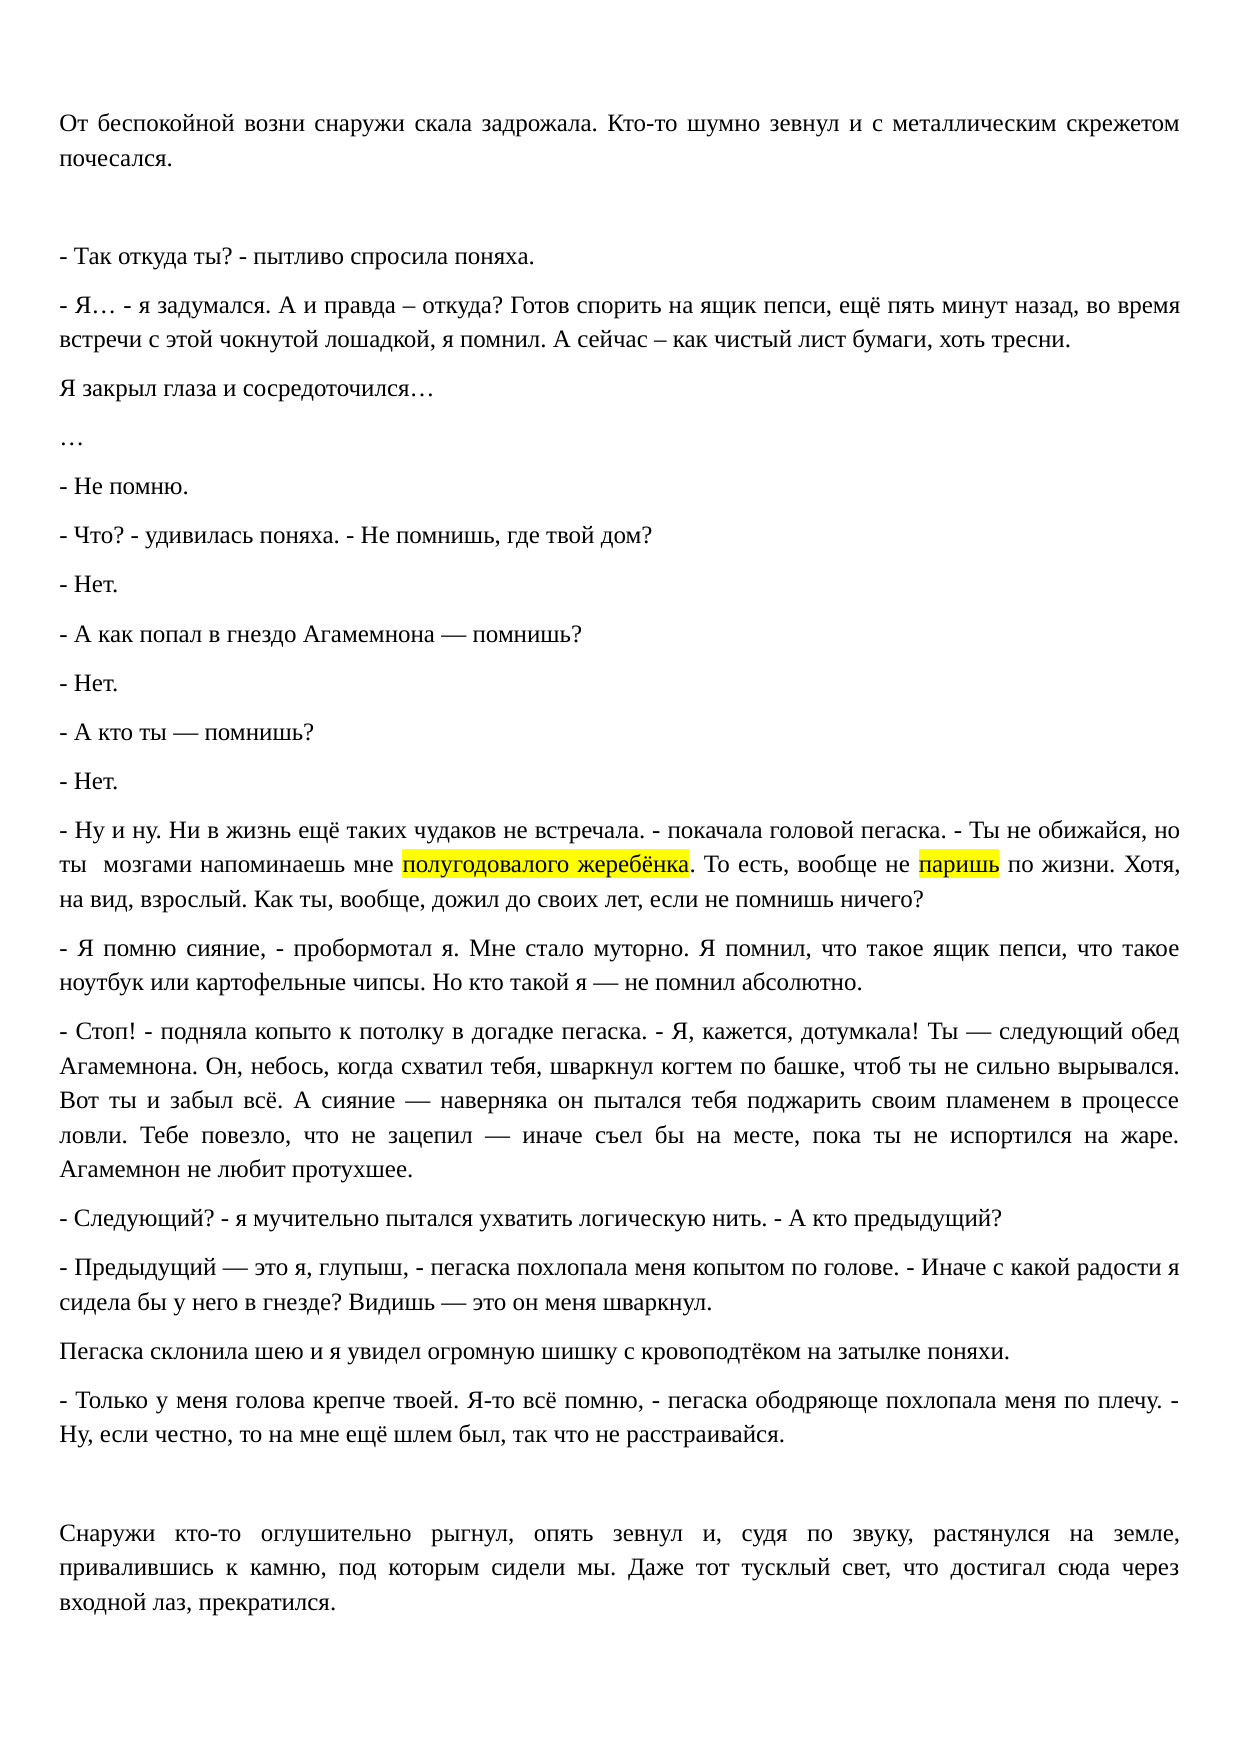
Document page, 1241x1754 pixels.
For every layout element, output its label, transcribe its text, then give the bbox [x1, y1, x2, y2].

text - А кто ты — помнишь? [59, 717, 1181, 746]
text - А как попал в гнездо Агамемнона — помнишь? [59, 619, 1181, 647]
text - Ну и ну. Ни в жизнь ещё таких чудаков не встречала. - покачала головой пегаска. - Ты не обижайся, но ты мозгами напоминаешь мне полугодовалого жеребёнка. То есть, вообще не паришь по жизни. Хотя, на вид, взрослый. Как ты, вообще, дожил до своих лет, если не помнишь ничего? [59, 815, 1181, 913]
text - Нет. [59, 766, 1181, 794]
text - Не помню. [59, 471, 1181, 500]
text … [59, 422, 1181, 451]
text - Предыдущий — это я, глупыш, - пегаска похлопала меня копытом по голове. - Иначе с какой радости я сидела бы у него в гнезде? Видишь — это он меня шваркнул. [59, 1252, 1181, 1316]
text - Так откуда ты? - пытливо спросила поняха. [59, 241, 1181, 269]
text - Нет. [59, 668, 1181, 696]
text Снаружи кто-то оглушительно рыгнул, опять зевнул и, судя по звуку, растянулся на земле, привалившись к камню, под которым сидели мы. Даже тот тусклый свет, что достигал сюда через входной лаз, прекратился. [59, 1518, 1181, 1615]
text Пегаска склонила шею и я увидел огромную шишку с кровоподтёком на затылке поняхи. [59, 1336, 1181, 1365]
text - Я… - я задумался. А и правда – откуда? Готов спорить на ящик пепси, ещё пять минут назад, во время встречи с этой чокнутой лошадкой, я помнил. А сейчас – как чистый лист бумаги, хоть тресни. [59, 290, 1181, 353]
text Я закрыл глаза и сосредоточился… [59, 373, 1181, 402]
text - Я помню сияние, - пробормотал я. Мне стало муторно. Я помнил, что такое ящик пепси, что такое ноутбук или картофельные чипсы. Но кто такой я — не помнил абсолютно. [59, 933, 1181, 996]
text От беспокойной возни снаружи скала задрожала. Кто-то шумно зевнул и с металлическим скрежетом почесался. [59, 108, 1181, 171]
text - Нет. [59, 569, 1181, 598]
text - Что? - удивилась поняха. - Не помнишь, где твой дом? [59, 521, 1181, 549]
text - Только у меня голова крепче твоей. Я-то всё помню, - пегаска ободряюще похлопала меня по плечу. - Ну, если честно, то на мне ещё шлем был, так что не расстраивайся. [59, 1385, 1181, 1448]
text - Следующий? - я мучительно пытался ухватить логическую нить. - А кто предыдущий? [59, 1203, 1181, 1232]
text - Стоп! - подняла копыто к потолку в догадке пегаска. - Я, кажется, дотумкала! Ты — следующий обед Агамемнона. Он, небось, когда схватил тебя, шваркнул когтем по башке, чтоб ты не сильно вырывался. Вот ты и забыл всё. А сияние — наверняка он пытался тебя поджарить своим пламенем в процессе ловли. Тебе повезло, что не зацепил — иначе съел бы на месте, пока ты не испортился на жаре. Агамемнон не любит протухшее. [59, 1016, 1181, 1183]
